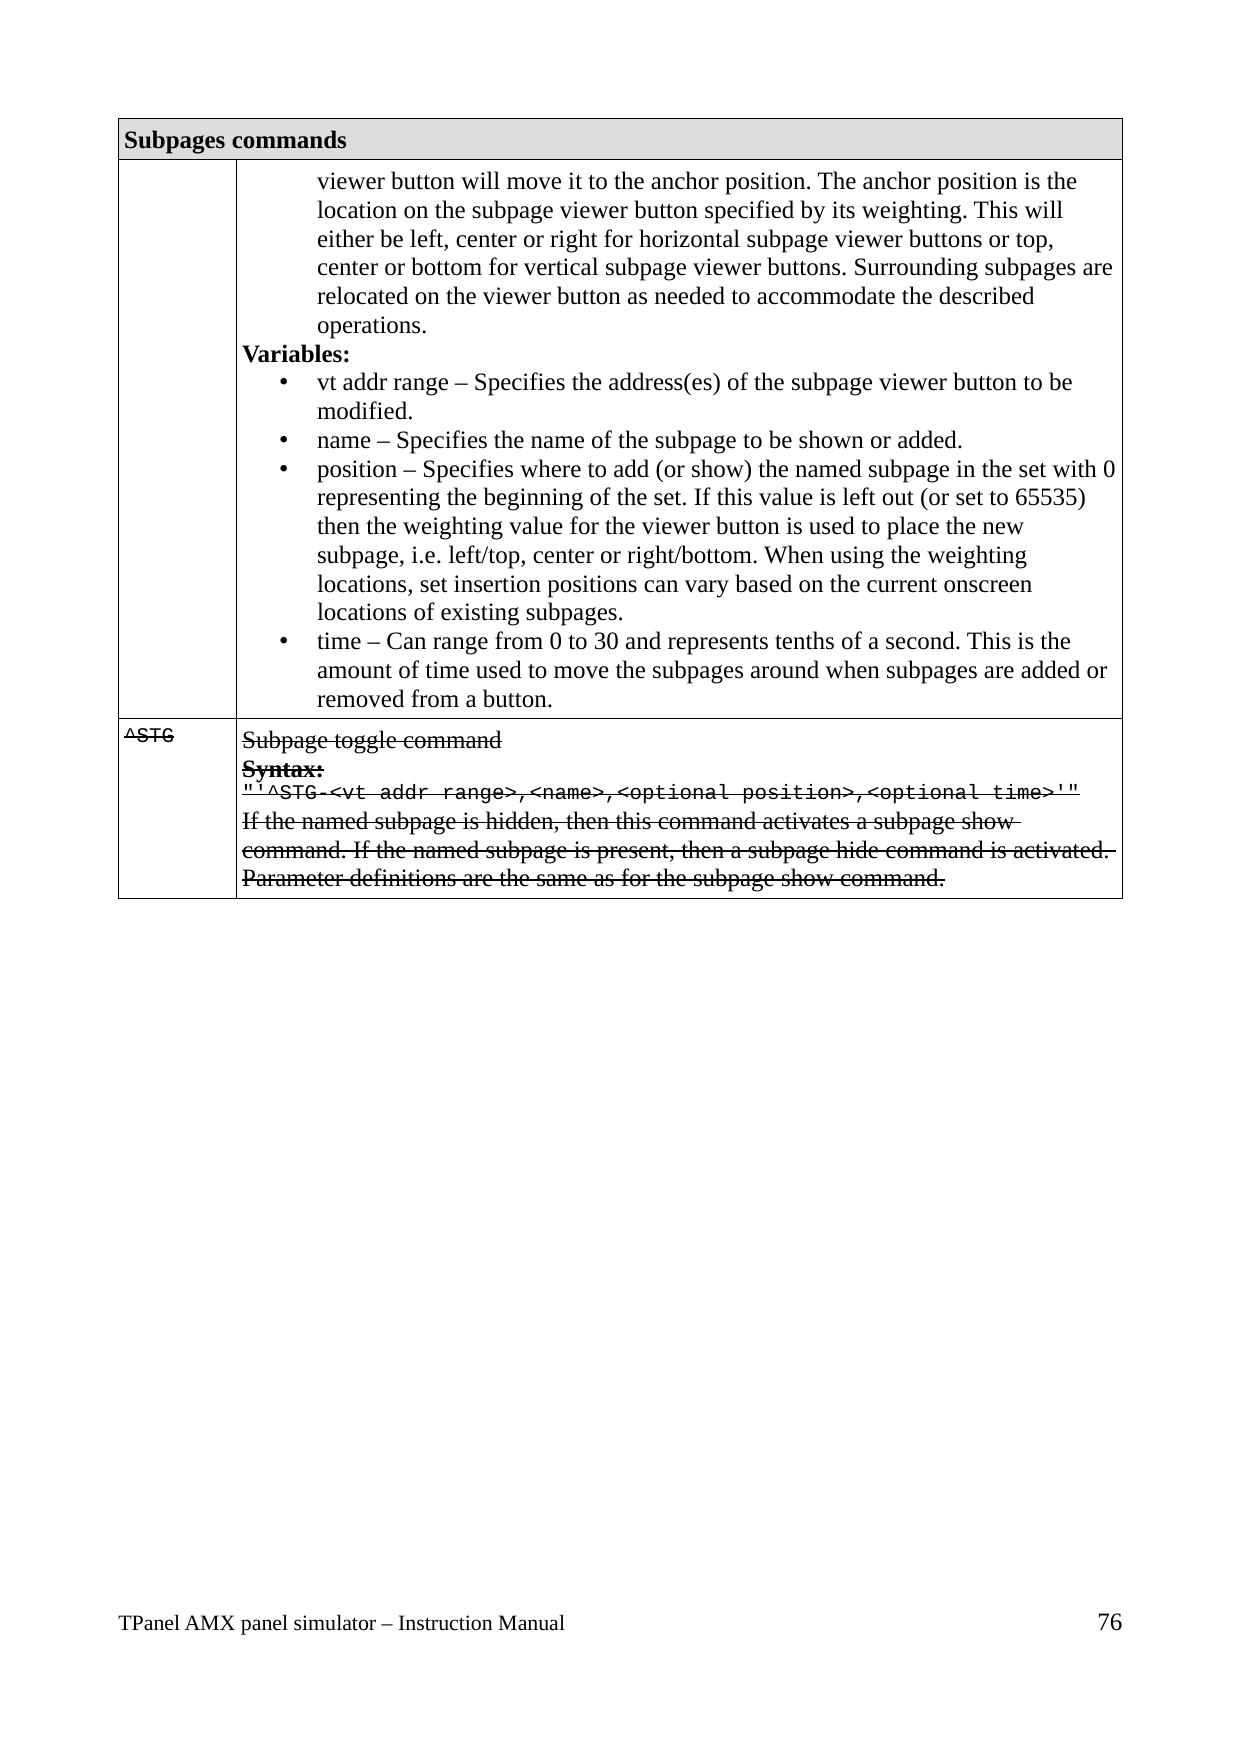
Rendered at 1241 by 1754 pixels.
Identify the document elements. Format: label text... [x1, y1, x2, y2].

table_cell [119, 160, 236, 718]
table_cell Subpage toggle command Syntax: "'^STG-<vt addr range>,<name>,<optional position>,<optional time>'" If the named subpage is hidden, then this command activates a subpage show command. If the named subpage is present, then a subpage hide command is activated. Parameter definitions are the same as for the subpage show command. [237, 719, 1122, 898]
table_cell viewer button will move it to the anchor position. The anchor position is the location on the subpage viewer button specified by its weighting. This will either be left, center or right for horizontal subpage viewer buttons or top, center or bottom for vertical subpage viewer buttons. Surrounding subpages are relocated on the viewer button as needed to accommodate the described operations. Variables: vt addr range – Specifies the address(es) of the subpage viewer button to be modified. name – Specifies the name of the subpage to be shown or added. position – Specifies where to add (or show) the named subpage in the set with 0 representing the beginning of the set. If this value is left out (or set to 65535) then the weighting value for the viewer button is used to place the new subpage, i.e. left/top, center or right/bottom. When using the weighting locations, set insertion positions can vary based on the current onscreen locations of existing subpages. time – Can range from 0 to 30 and represents tenths of a second. This is the amount of time used to move the subpages around when subpages are added or removed from a button. [237, 160, 1122, 718]
table_cell ^STG [119, 719, 236, 898]
table_header Subpages commands [119, 119, 1122, 159]
